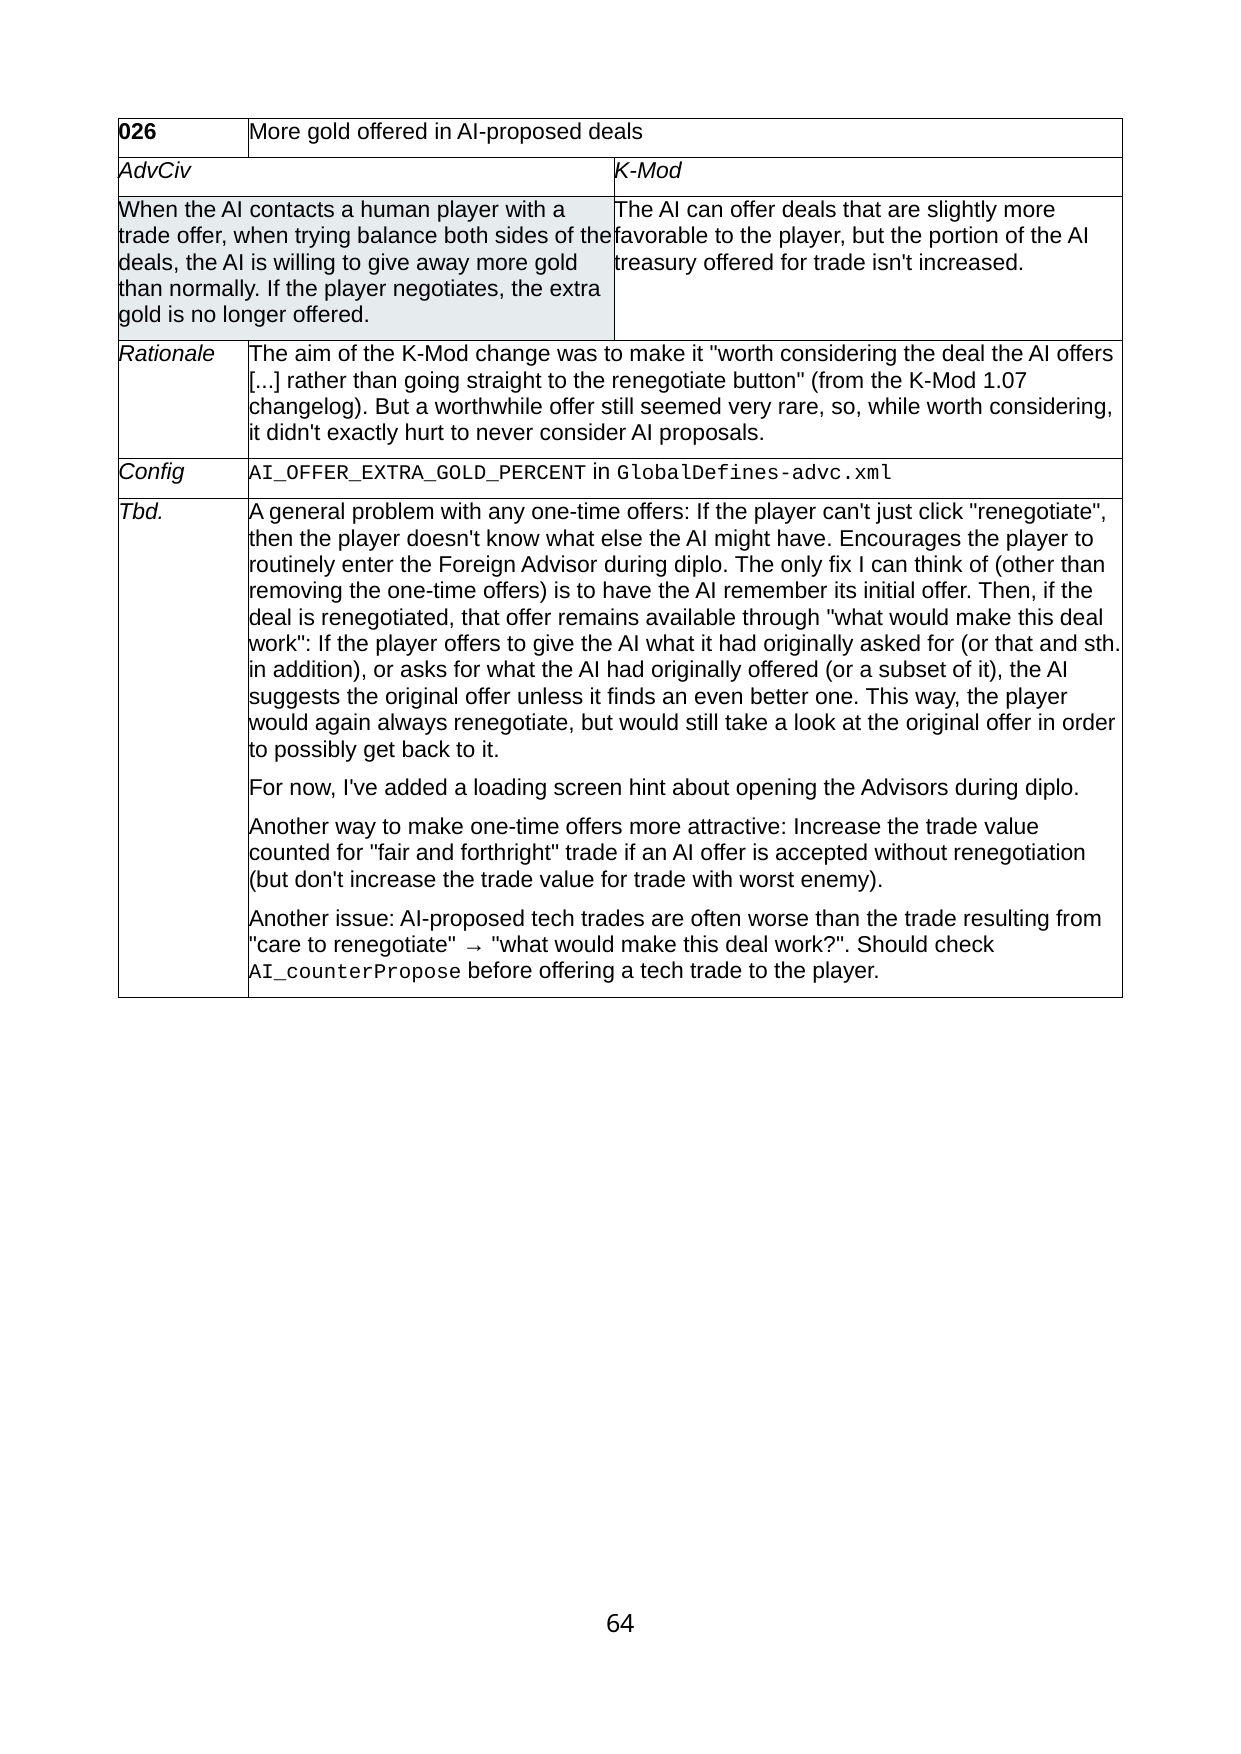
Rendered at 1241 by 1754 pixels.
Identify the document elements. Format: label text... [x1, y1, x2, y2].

table_cell Rationale [119, 341, 248, 458]
table_cell Config [119, 459, 248, 498]
table_cell AdvCiv [119, 158, 614, 196]
table_cell The AI can offer deals that are slightly more favorable to the player, but the portion of the AI treasury offered for trade isn't increased. [615, 197, 1122, 340]
table_cell K-Mod [615, 158, 1122, 196]
table_cell The aim of the K-Mod change was to make it "worth considering the deal the AI offers [...] rather than going straight to the renegotiate button" (from the K-Mod 1.07 changelog). But a worthwhile offer still seemed very rare, so, while worth considering, it didn't exactly hurt to never consider AI proposals. [249, 341, 1122, 458]
table_header More gold offered in AI-proposed deals [249, 119, 1122, 157]
table_cell AI_OFFER_EXTRA_GOLD_PERCENT in GlobalDefines-advc.xml [249, 459, 1122, 498]
table_cell When the AI contacts a human player with a trade offer, when trying balance both sides of the deals, the AI is willing to give away more gold than normally. If the player negotiates, the extra gold is no longer offered. [119, 197, 614, 340]
table_cell Tbd. [119, 499, 248, 997]
table_cell A general problem with any one-time offers: If the player can't just click "renegotiate", then the player doesn't know what else the AI might have. Encourages the player to routinely enter the Foreign Advisor during diplo. The only fix I can think of (other than removing the one-time offers) is to have the AI remember its initial offer. Then, if the deal is renegotiated, that offer remains available through "what would make this deal work": If the player offers to give the AI what it had originally asked for (or that and sth. in addition), or asks for what the AI had originally offered (or a subset of it), the AI suggests the original offer unless it finds an even better one. This way, the player would again always renegotiate, but would still take a look at the original offer in order to possibly get back to it. For now, I've added a loading screen hint about opening the Advisors during diplo. Another way to make one-time offers more attractive: Increase the trade value counted for "fair and forthright" trade if an AI offer is accepted without renegotiation (but don't increase the trade value for trade with worst enemy). Another issue: AI-proposed tech trades are often worse than the trade resulting from "care to renegotiate" → "what would make this deal work?". Should check AI_counterPropose before offering a tech trade to the player. [249, 499, 1122, 997]
table_header 026 [119, 119, 248, 157]
